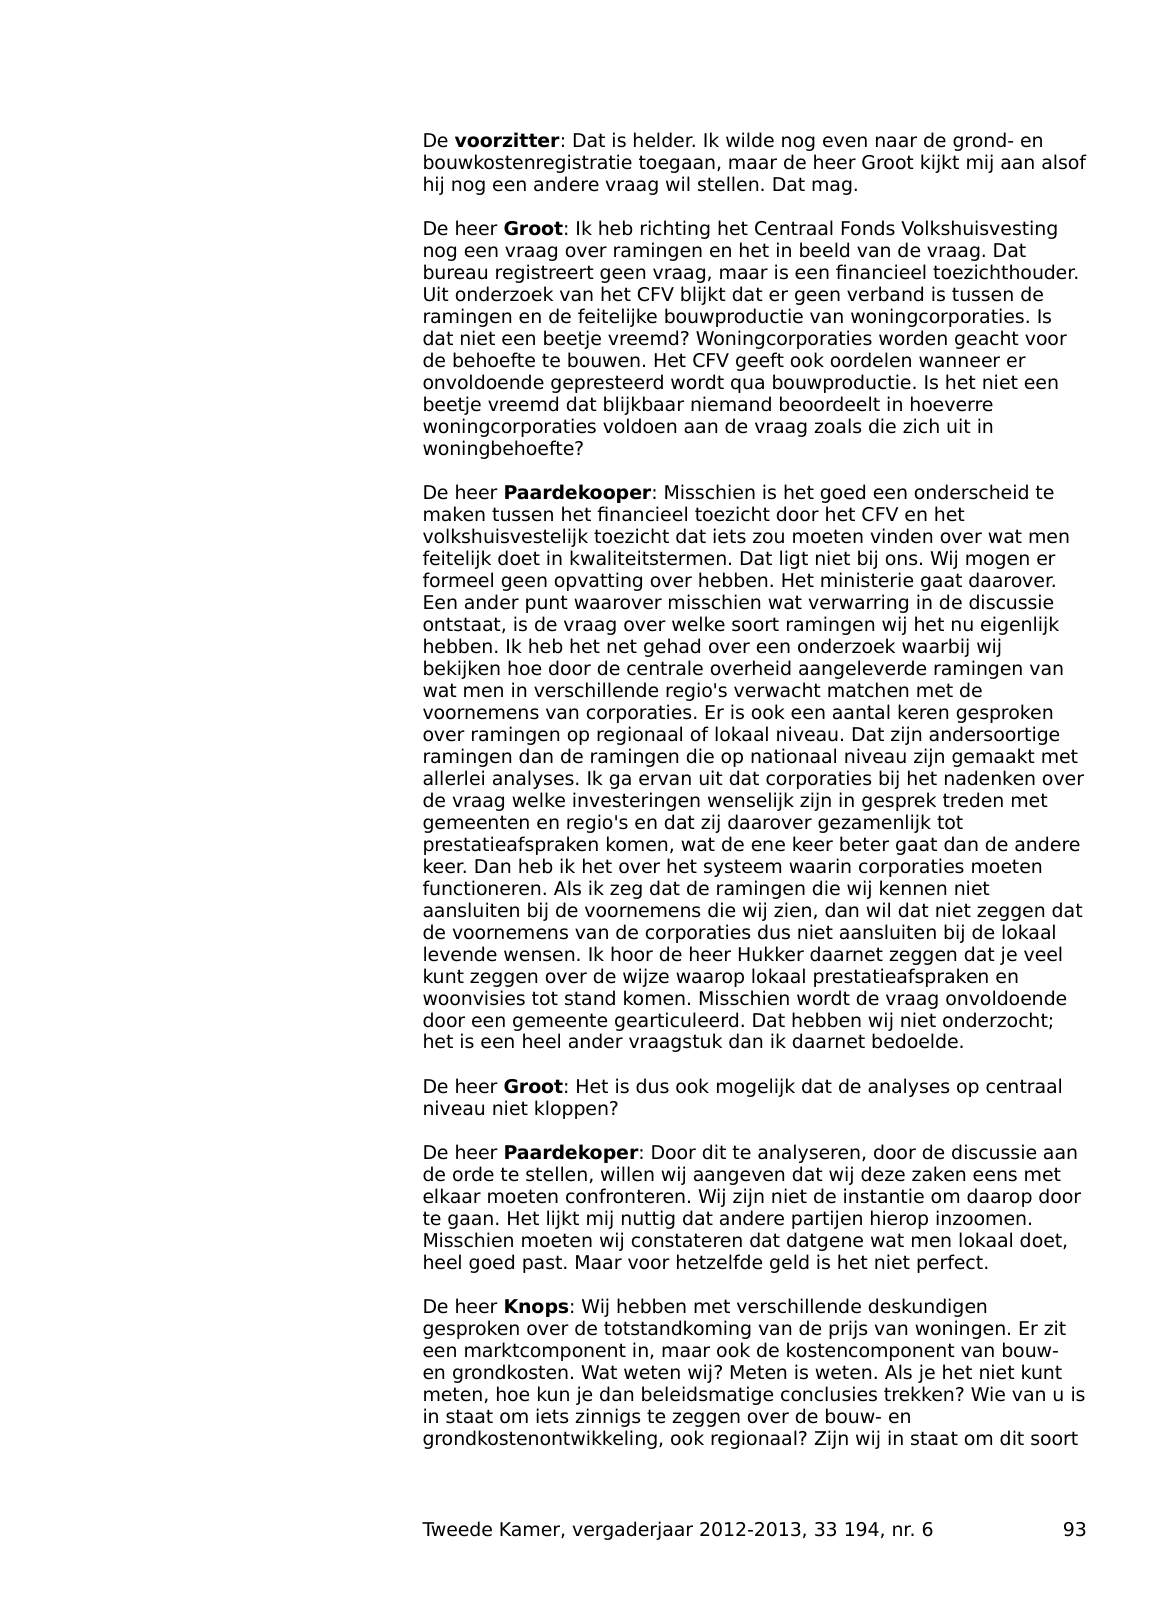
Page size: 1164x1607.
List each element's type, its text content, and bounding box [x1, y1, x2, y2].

text De voorzitter: Dat is helder. Ik wilde nog even naar de grond- en bouwkostenregistratie toegaan, maar de heer Groot kijkt mij aan alsof hij nog een andere vraag wil stellen. Dat mag. [422, 130, 1087, 196]
text De heer Knops: Wij hebben met verschillende deskundigen gesproken over de totstandkoming van de prijs van woningen. Er zit een marktcomponent in, maar ook de kostencomponent van bouw- en grondkosten. Wat weten wij? Meten is weten. Als je het niet kunt meten, hoe kun je dan beleidsmatige conclusies trekken? Wie van u is in staat om iets zinnigs te zeggen over de bouw- en grondkostenontwikkeling, ook regionaal? Zijn wij in staat om dit soort [422, 1296, 1087, 1450]
text De heer Groot: Het is dus ook mogelijk dat de analyses op centraal niveau niet kloppen? [422, 1076, 1087, 1119]
text De heer Paardekoper: Door dit te analyseren, door de discussie aan de orde te stellen, willen wij aangeven dat wij deze zaken eens met elkaar moeten confronteren. Wij zijn niet de instantie om daarop door te gaan. Het lijkt mij nuttig dat andere partijen hierop inzoomen. Misschien moeten wij constateren dat datgene wat men lokaal doet, heel goed past. Maar voor hetzelfde geld is het niet perfect. [422, 1142, 1087, 1274]
text De heer Paardekooper: Misschien is het goed een onderscheid te maken tussen het financieel toezicht door het CFV en het volkshuisvestelijk toezicht dat iets zou moeten vinden over wat men feitelijk doet in kwaliteitstermen. Dat ligt niet bij ons. Wij mogen er formeel geen opvatting over hebben. Het ministerie gaat daarover. Een ander punt waarover misschien wat verwarring in de discussie ontstaat, is de vraag over welke soort ramingen wij het nu eigenlijk hebben. Ik heb het net gehad over een onderzoek waarbij wij bekijken hoe door de centrale overheid aangeleverde ramingen van wat men in verschillende regio's verwacht matchen met de voornemens van corporaties. Er is ook een aantal keren gesproken over ramingen op regionaal of lokaal niveau. Dat zijn andersoortige ramingen dan de ramingen die op nationaal niveau zijn gemaakt met allerlei analyses. Ik ga ervan uit dat corporaties bij het nadenken over de vraag welke investeringen wenselijk zijn in gesprek treden met gemeenten en regio's en dat zij daarover gezamenlijk tot prestatieafspraken komen, wat de ene keer beter gaat dan de andere keer. Dan heb ik het over het systeem waarin corporaties moeten functioneren. Als ik zeg dat de ramingen die wij kennen niet aansluiten bij de voornemens die wij zien, dan wil dat niet zeggen dat de voornemens van de corporaties dus niet aansluiten bij de lokaal levende wensen. Ik hoor de heer Hukker daarnet zeggen dat je veel kunt zeggen over de wijze waarop lokaal prestatieafspraken en woonvisies tot stand komen. Misschien wordt de vraag onvoldoende door een gemeente gearticuleerd. Dat hebben wij niet onderzocht; het is een heel ander vraagstuk dan ik daarnet bedoelde. [422, 482, 1087, 1053]
text De heer Groot: Ik heb richting het Centraal Fonds Volkshuisvesting nog een vraag over ramingen en het in beeld van de vraag. Dat bureau registreert geen vraag, maar is een financieel toezichthouder. Uit onderzoek van het CFV blijkt dat er geen verband is tussen de ramingen en de feitelijke bouwproductie van woningcorporaties. Is dat niet een beetje vreemd? Woningcorporaties worden geacht voor de behoefte te bouwen. Het CFV geeft ook oordelen wanneer er onvoldoende gepresteerd wordt qua bouwproductie. Is het niet een beetje vreemd dat blijkbaar niemand beoordeelt in hoeverre woningcorporaties voldoen aan de vraag zoals die zich uit in woningbehoefte? [422, 218, 1087, 460]
